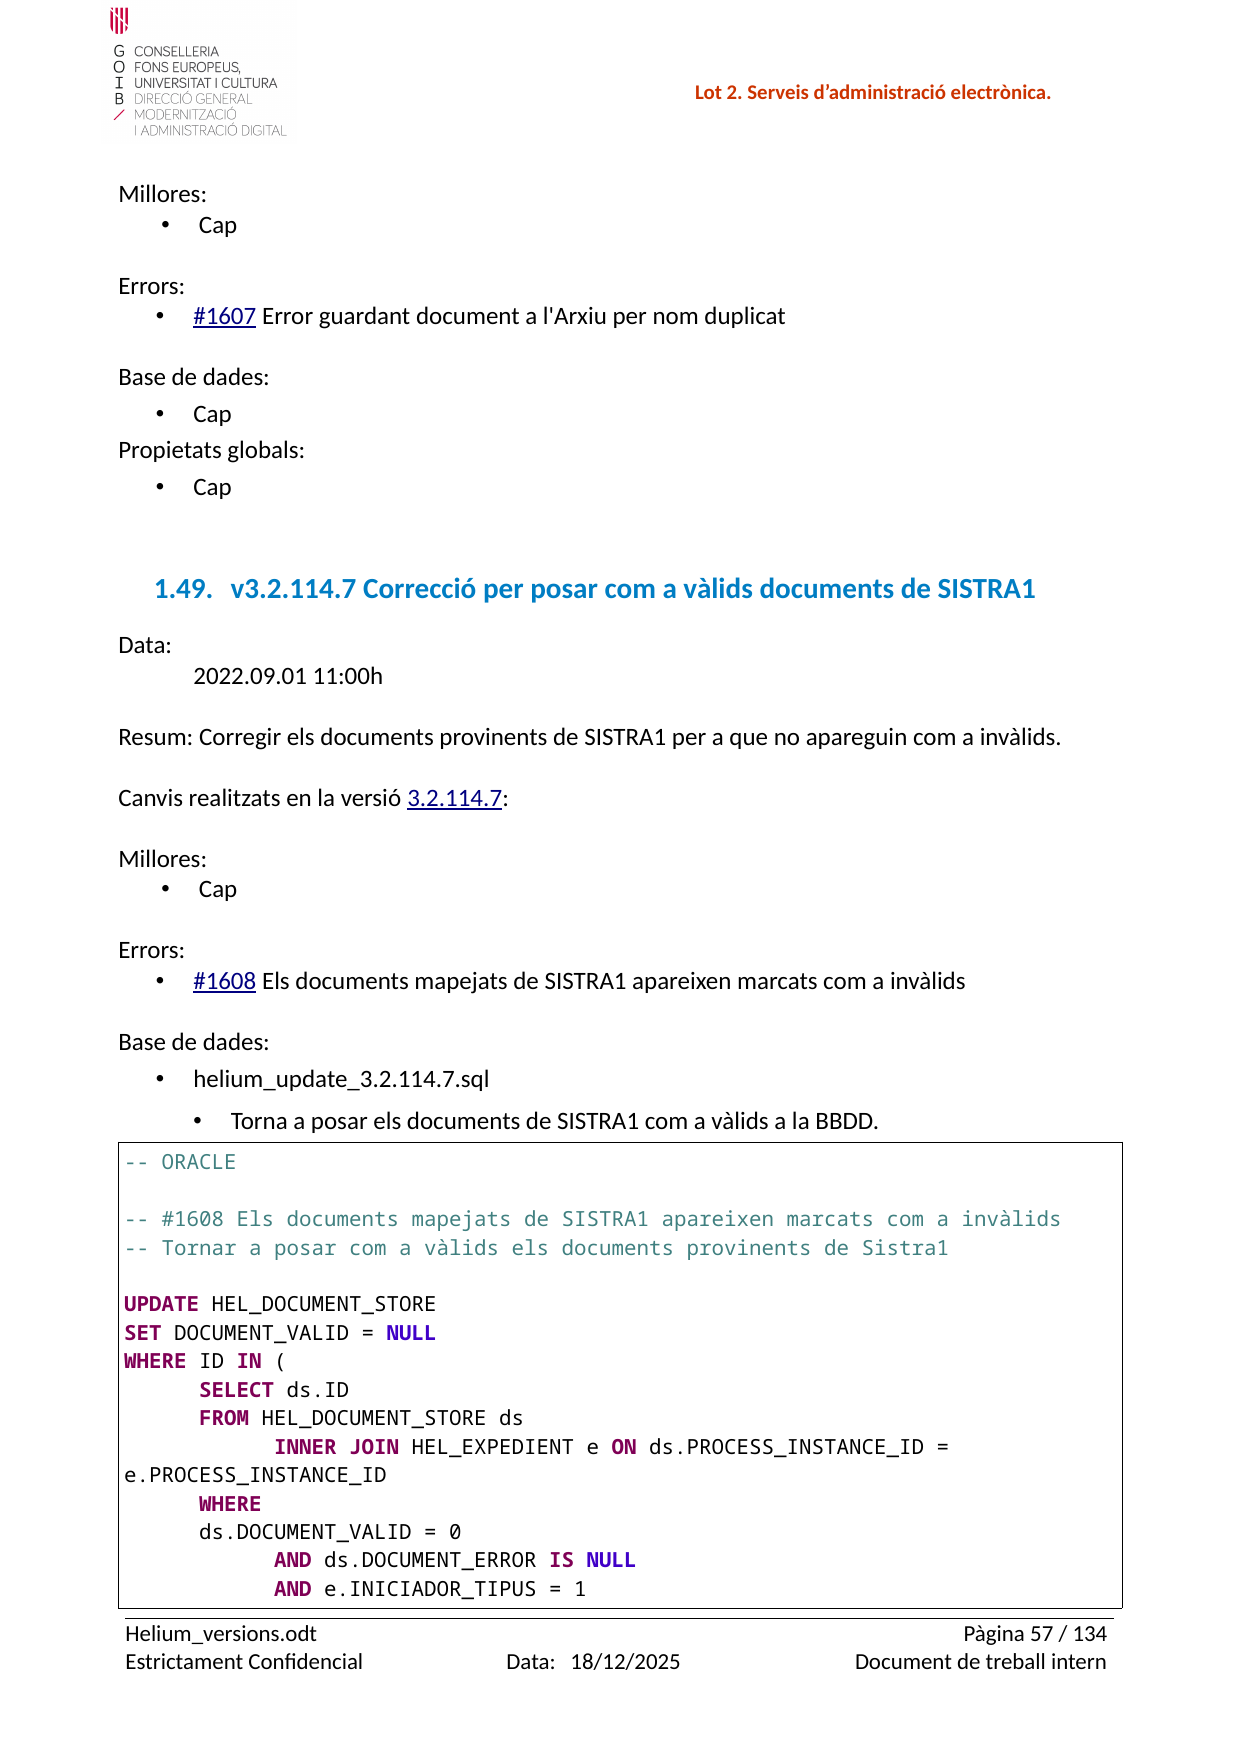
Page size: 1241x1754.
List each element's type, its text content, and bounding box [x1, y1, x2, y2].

text Data: [118, 629, 1122, 660]
text Millores: [118, 843, 1122, 874]
text Propietats globals: [118, 434, 1122, 465]
text Errors: [118, 270, 1122, 300]
list Cap [156, 398, 1122, 428]
list Cap [156, 471, 1122, 501]
picture [100, 0, 297, 144]
list Cap [161, 209, 1122, 239]
list helium_update_3.2.114.7.sql [156, 1063, 1122, 1093]
list Cap [161, 874, 1122, 904]
text Base de dades: [118, 361, 1122, 392]
subtitle v3.2.114.7 Correcció per posar com a vàlids documents de SISTRA1 [153, 570, 1122, 606]
table_header -- ORACLE -- #1608 Els documents mapejats de SISTRA1 apareixen marcats com a invàlids -- Tornar a posar com a vàlids els documents provinents de Sistra1 UPDATE HEL_DOCUMENT_STORE SET DOCUMENT_VALID = NULL WHERE ID IN ( SELECT ds.ID FROM HEL_DOCUMENT_STORE ds INNER JOIN HEL_EXPEDIENT e ON ds.PROCESS_INSTANCE_ID = e.PROCESS_INSTANCE_ID WHERE ds.DOCUMENT_VALID = 0 AND ds.DOCUMENT_ERROR IS NULL AND e.INICIADOR_TIPUS = 1 [119, 1143, 1122, 1608]
list #1608 Els documents mapejats de SISTRA1 apareixen marcats com a invàlids [156, 965, 1122, 996]
list Torna a posar els documents de SISTRA1 com a vàlids a la BBDD. [193, 1105, 1122, 1136]
text Base de dades: [118, 1026, 1122, 1057]
list #1607 Error guardant document a l'Arxiu per nom duplicat [156, 300, 1122, 331]
text 2022.09.01 11:00h [118, 660, 1122, 691]
text Canvis realitzats en la versió 3.2.114.7: [118, 782, 1122, 813]
text Errors: [118, 935, 1122, 965]
text Resum: Corregir els documents provinents de SISTRA1 per a que no apareguin com a invàlids. [118, 721, 1122, 752]
text Millores: [118, 178, 1122, 209]
